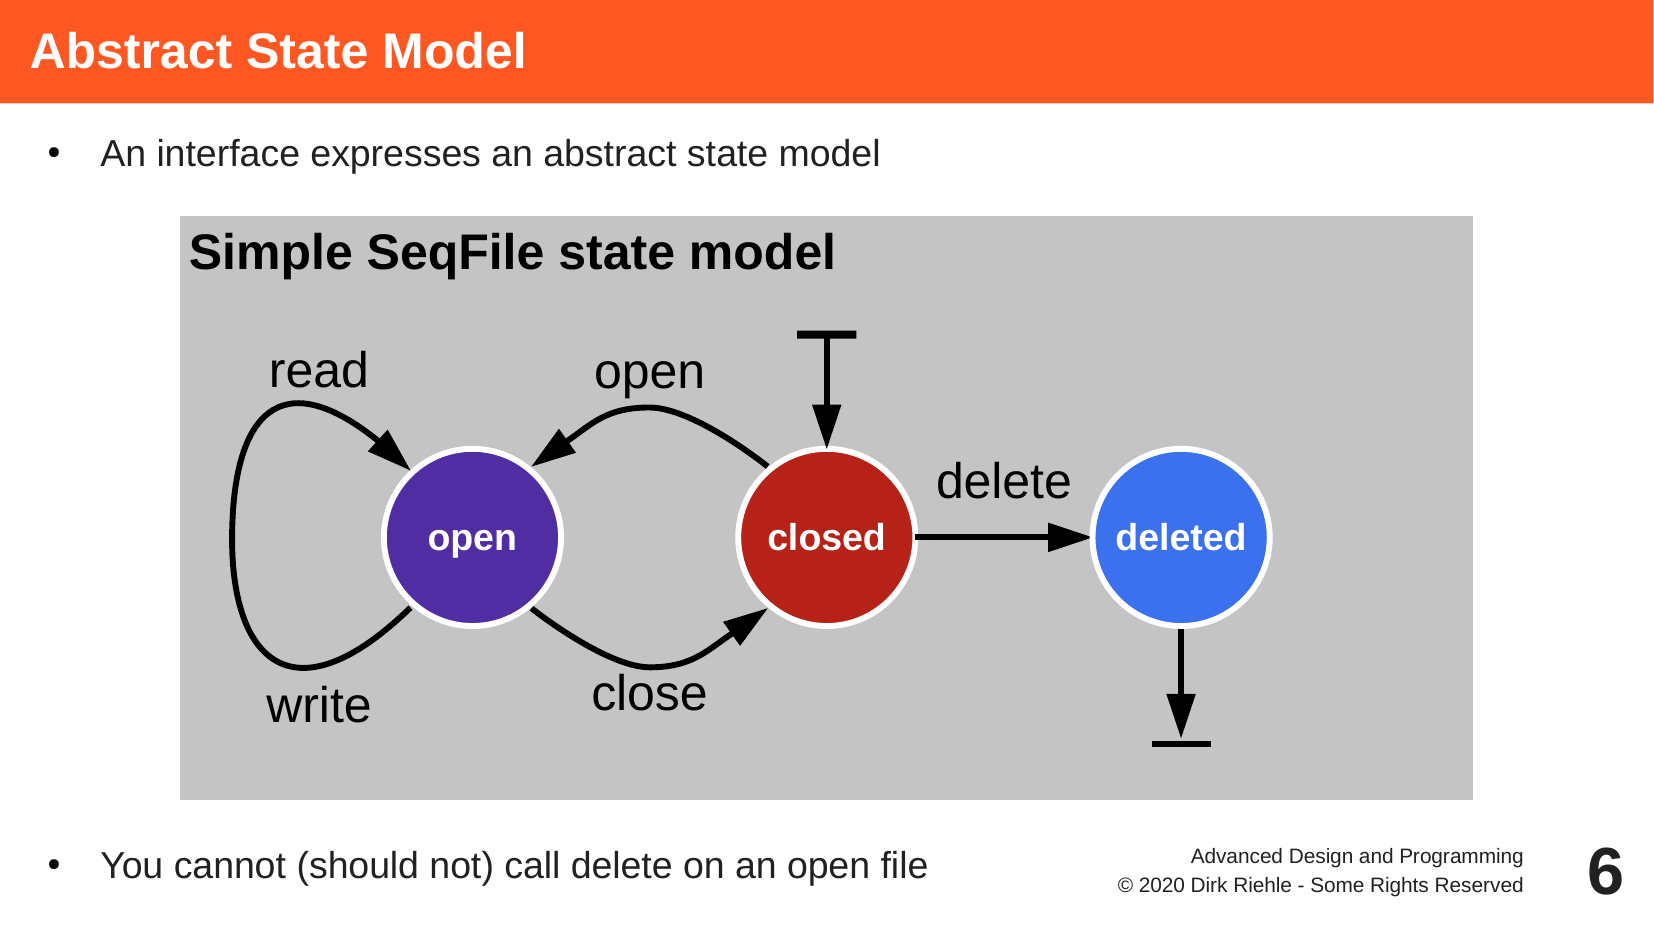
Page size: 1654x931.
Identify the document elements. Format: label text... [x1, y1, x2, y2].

list An interface expresses an abstract state model You cannot (should not) call delete on an open file [29, 132, 1625, 813]
title Abstract State Model [0, 0, 1654, 104]
text_box Simple SeqFile state model [177, 212, 1477, 804]
text_box open [438, 448, 562, 627]
text_box closed [738, 448, 916, 627]
text_box read write [200, 330, 438, 745]
text_box deleted [1092, 448, 1270, 627]
text_box open [531, 230, 768, 467]
